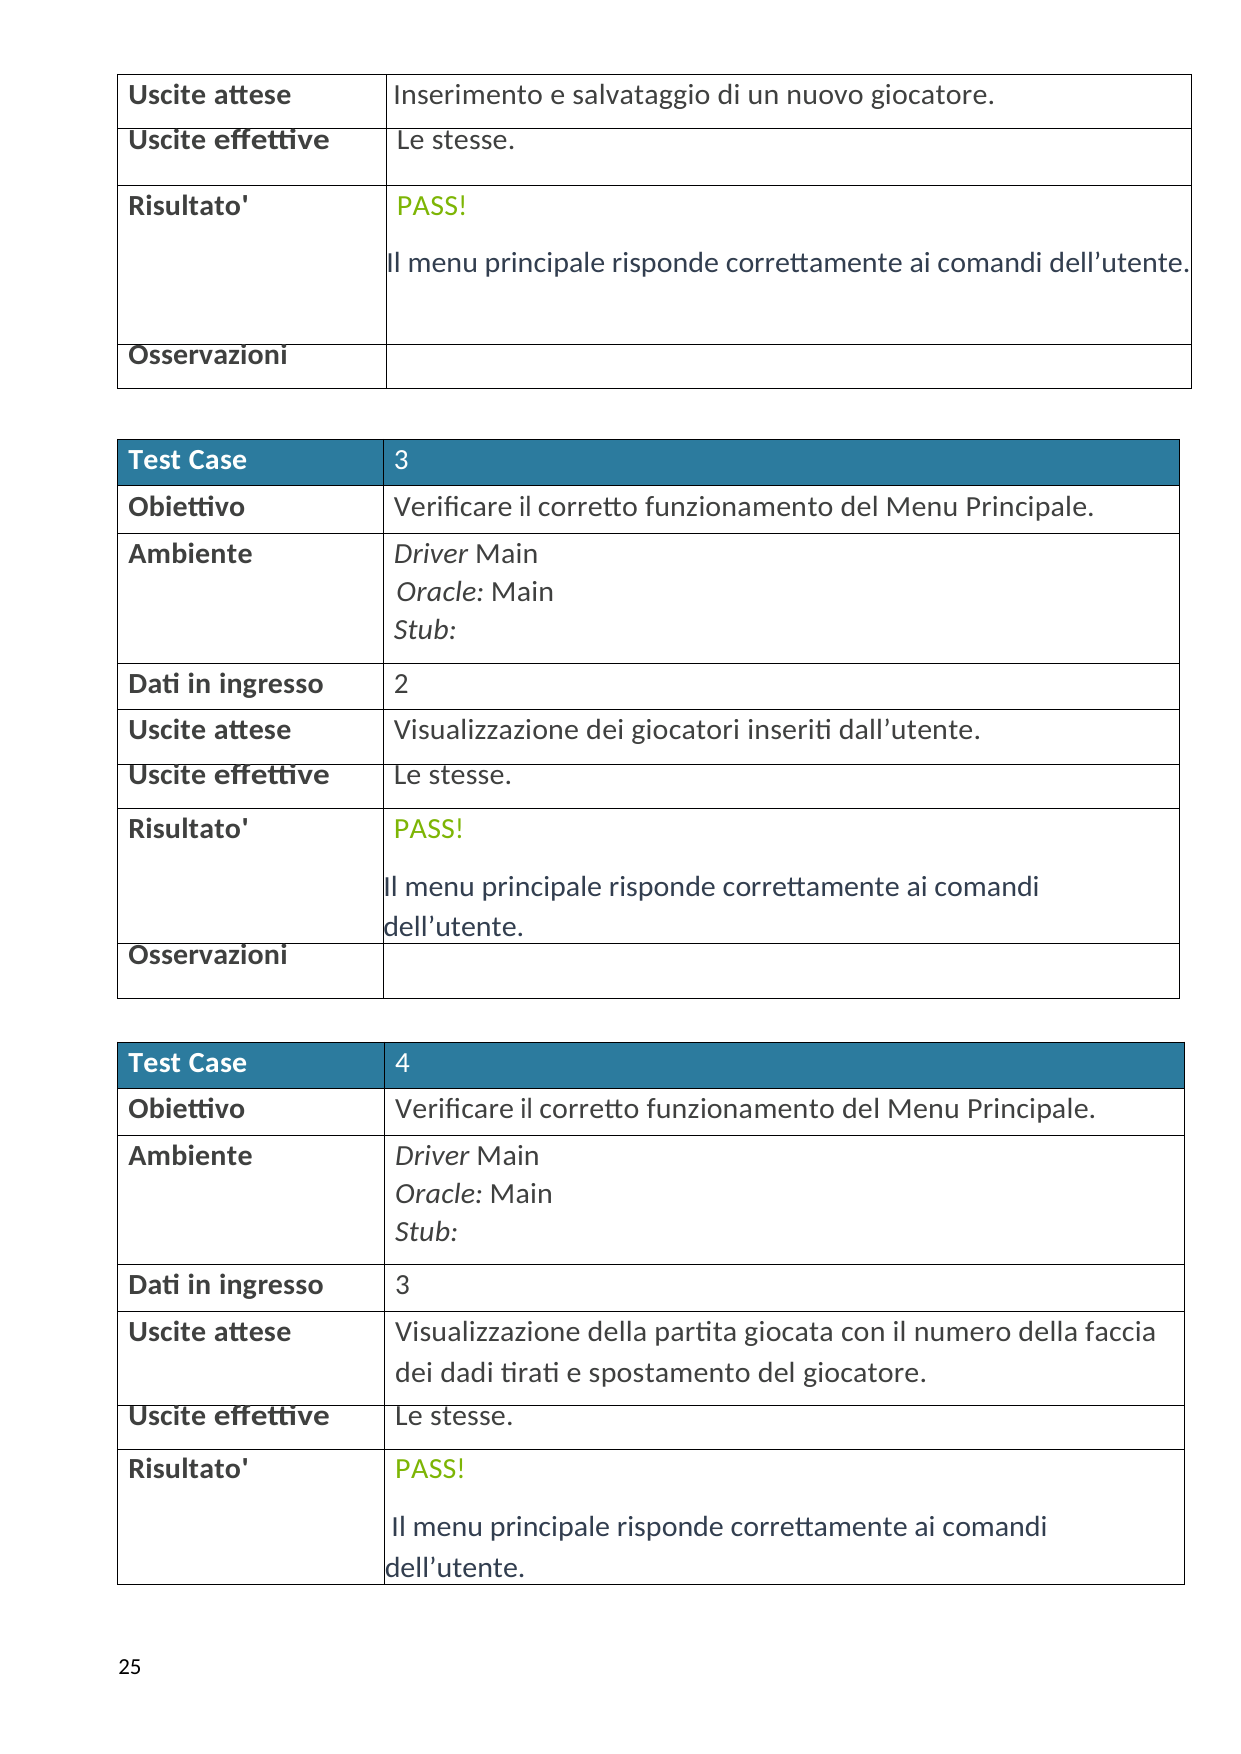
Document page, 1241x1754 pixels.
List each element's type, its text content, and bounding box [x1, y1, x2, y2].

table_header Test Case [118, 440, 383, 485]
table_cell Driver Main Oracle: Main Stub: [385, 1136, 1184, 1264]
table_cell Uscite effettive [118, 1406, 384, 1448]
table_cell Verificare il corretto funzionamento del Menu Principale. [384, 486, 1179, 533]
table_cell Uscite attese [118, 1312, 384, 1404]
table_cell 2 [384, 664, 1179, 709]
table_cell Uscite attese [118, 75, 386, 128]
table_cell Risultato' [118, 1450, 384, 1583]
table_cell Dati in ingresso [118, 1265, 384, 1311]
table_cell PASS! Il menu principale risponde correttamente ai comandi dell’utente. [387, 186, 1191, 343]
table_cell [387, 345, 1191, 388]
table_cell Ambiente [118, 1136, 384, 1264]
table_cell PASS! Il menu principale risponde correttamente ai comandi dell’utente. [384, 809, 1179, 943]
table_cell Verificare il corretto funzionamento del Menu Principale. [385, 1089, 1184, 1135]
table_cell 3 [385, 1265, 1184, 1311]
table_cell Le stesse. [385, 1406, 1184, 1448]
table_cell Osservazioni [118, 944, 383, 998]
table_cell Risultato' [118, 809, 383, 943]
table_cell Obiettivo [118, 1089, 384, 1135]
table_header Test Case [118, 1043, 384, 1088]
table_cell Visualizzazione della partita giocata con il numero della faccia dei dadi tirati e spostamento del giocatore. [385, 1312, 1184, 1404]
table_cell Uscite effettive [118, 129, 386, 184]
table_cell Visualizzazione dei giocatori inseriti dall’utente. [384, 710, 1179, 763]
table_cell Obiettivo [118, 486, 383, 533]
table_cell Osservazioni [118, 345, 386, 388]
table_cell Le stesse. [387, 129, 1191, 184]
table_cell Risultato' [118, 186, 386, 343]
table_header 3 [384, 440, 1179, 485]
table_cell Driver Main Oracle: Main Stub: [384, 534, 1179, 663]
table_header 4 [385, 1043, 1184, 1088]
table_cell Inserimento e salvataggio di un nuovo giocatore. [387, 75, 1191, 128]
table_cell Ambiente [118, 534, 383, 663]
table_cell Uscite attese [118, 710, 383, 763]
table_cell [384, 944, 1179, 998]
table_cell Dati in ingresso [118, 664, 383, 709]
table_cell Le stesse. [384, 765, 1179, 808]
table_cell PASS! Il menu principale risponde correttamente ai comandi dell’utente. [385, 1450, 1184, 1583]
table_cell Uscite effettive [118, 765, 383, 808]
